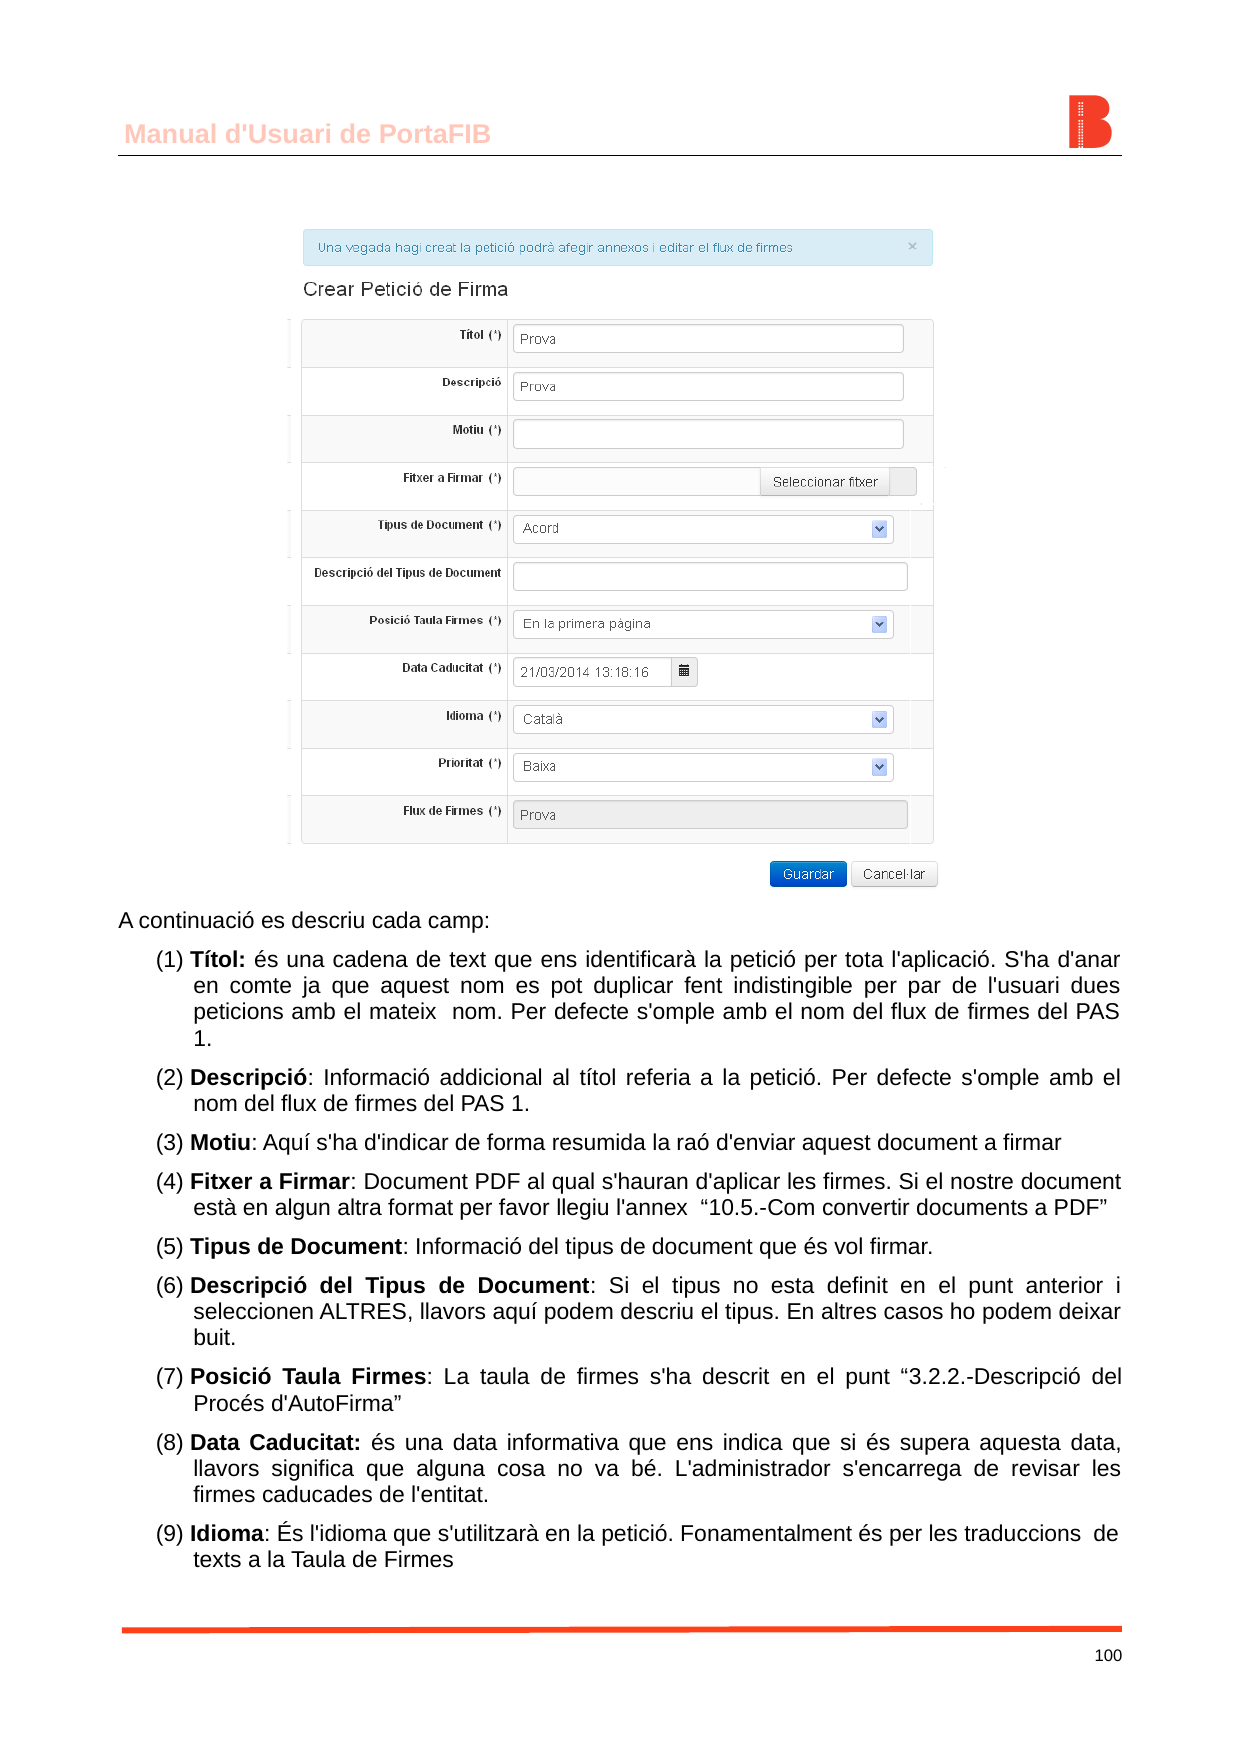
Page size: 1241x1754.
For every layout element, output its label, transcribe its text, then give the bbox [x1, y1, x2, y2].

picture [287, 215, 954, 895]
list Tipus de Document: Informació del tipus de document que és vol firmar. [156, 1233, 1122, 1259]
list Fitxer a Firmar: Document PDF al qual s'hauran d'aplicar les firmes. Si el nostre document està en algun altra format per favor llegiu l'annex “10.5.-Com convertir documents a PDF” [156, 1168, 1122, 1220]
list Idioma: És l'idioma que s'utilitzarà en la petició. Fonamentalment és per les traduccions de texts a la Taula de Firmes [156, 1520, 1122, 1573]
text A continuació es descriu cada camp: [118, 907, 1122, 933]
list Descripció: Informació addicional al títol referia a la petició. Per defecte s'omple amb el nom del flux de firmes del PAS 1. [156, 1063, 1122, 1116]
list Posició Taula Firmes: La taula de firmes s'ha descrit en el punt “3.2.2.-Descripció del Procés d'AutoFirma” [156, 1363, 1122, 1416]
list Motiu: Aquí s'ha d'indicar de forma resumida la raó d'enviar aquest document a firmar [156, 1129, 1122, 1155]
list Descripció del Tipus de Document: Si el tipus no esta definit en el punt anterior i seleccionen ALTRES, llavors aquí podem descriu el tipus. En altres casos ho podem deixar buit. [156, 1272, 1122, 1351]
picture [1063, 94, 1117, 150]
list Títol: és una cadena de text que ens identificarà la petició per tota l'aplicació. S'ha d'anar en comte ja que aquest nom es pot duplicar fent indistingible per par de l'usuari dues peticions amb el mateix nom. Per defecte s'omple amb el nom del flux de firmes del PAS 1. [156, 946, 1122, 1051]
list Data Caducitat: és una data informativa que ens indica que si és supera aquesta data, llavors significa que alguna cosa no va bé. L'administrador s'encarrega de revisar les firmes caducades de l'entitat. [156, 1428, 1122, 1507]
